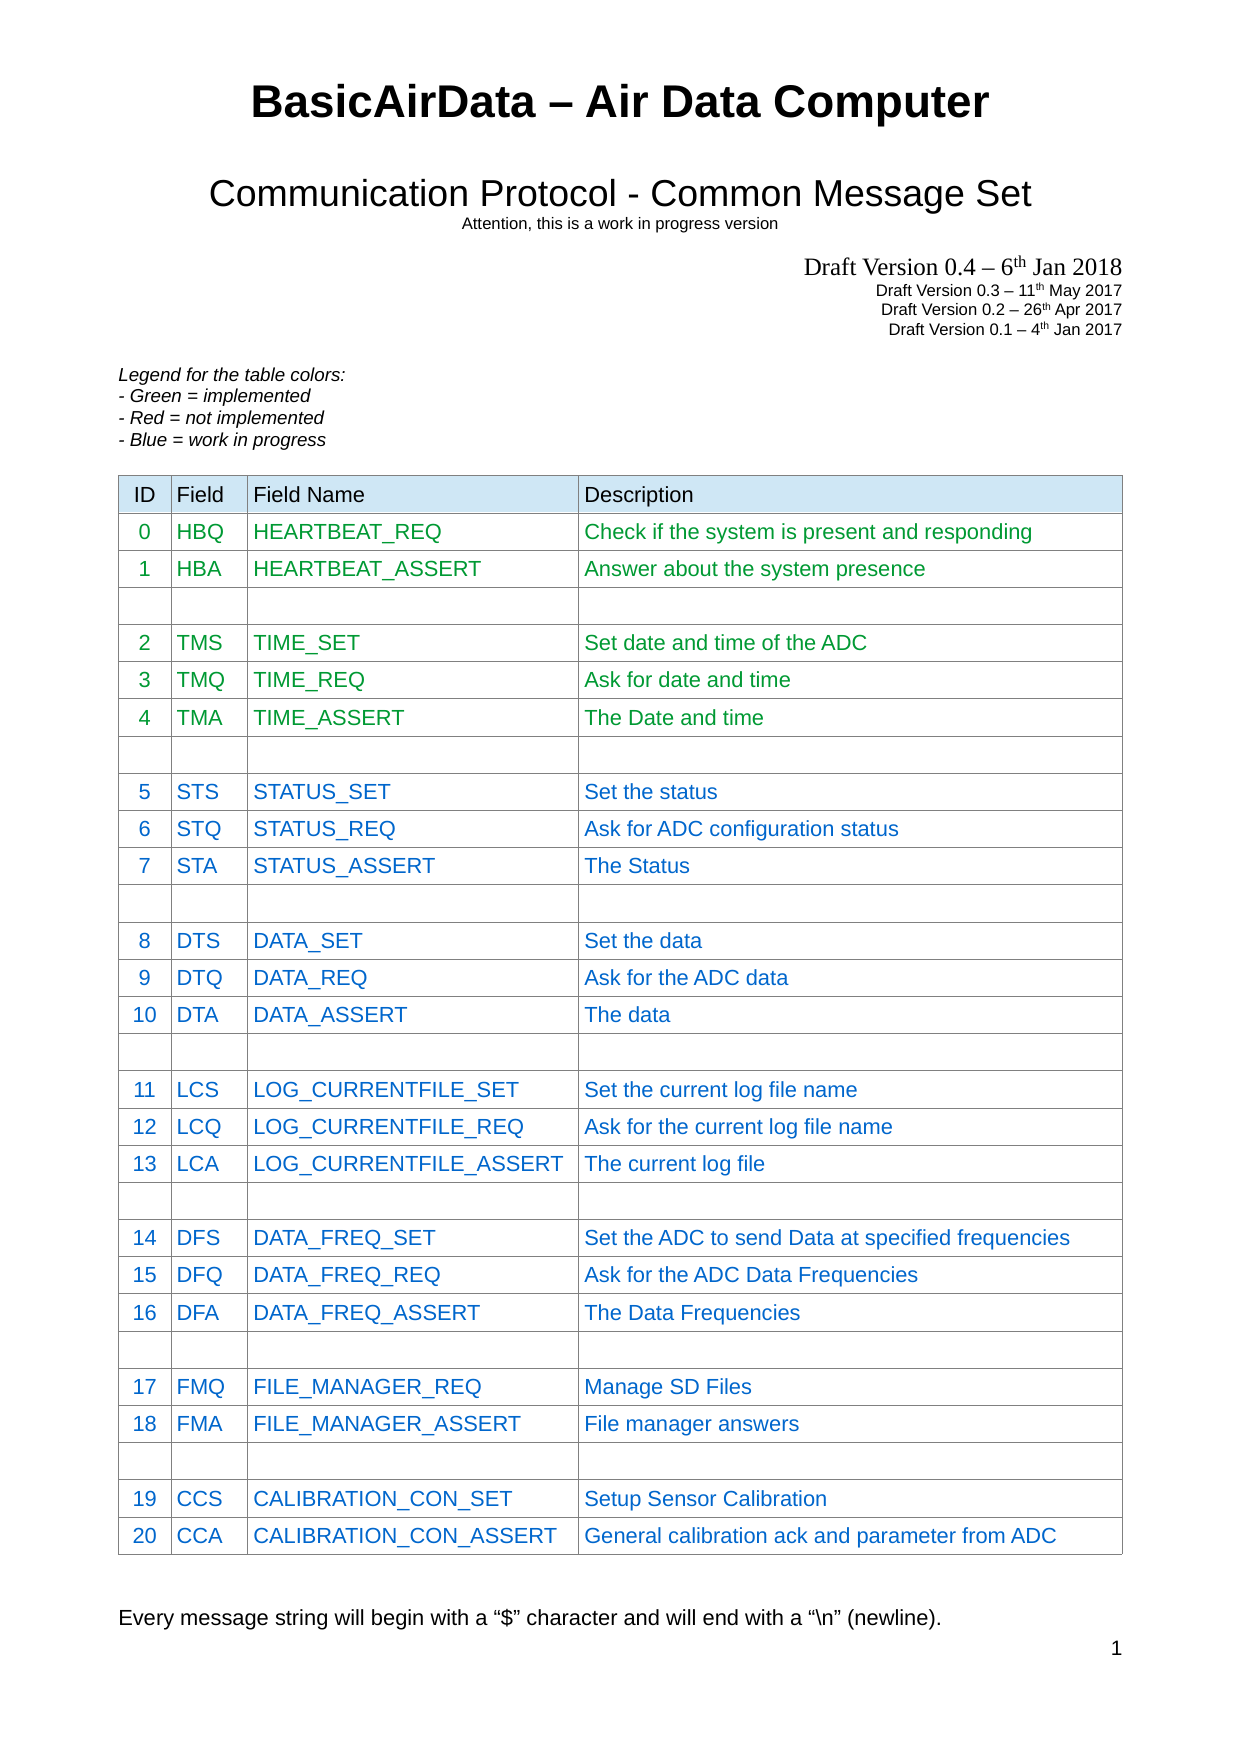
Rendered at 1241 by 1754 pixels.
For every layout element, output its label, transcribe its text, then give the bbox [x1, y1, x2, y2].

table_cell File manager answers [579, 1406, 1122, 1442]
table_cell 12 [119, 1109, 171, 1144]
table_cell TIME_ASSERT [248, 699, 578, 736]
table_cell HBA [172, 551, 247, 587]
table_cell DATA_SET [248, 923, 578, 959]
table_cell LCA [172, 1146, 247, 1182]
text Every message string will begin with a “$” character and will end with a “\n” (newline). [118, 1604, 1122, 1630]
text Draft Version 0.1 – 4th Jan 2017 [118, 319, 1122, 338]
table_cell DATA_REQ [248, 960, 578, 996]
table_cell CALIBRATION_CON_ASSERT [248, 1518, 578, 1554]
table_cell DTS [172, 923, 247, 959]
table_cell STS [172, 774, 247, 810]
text Draft Version 0.4 – 6th Jan 2018 [118, 252, 1122, 281]
table_cell [579, 737, 1122, 773]
table_cell DFQ [172, 1257, 247, 1293]
table_cell Set the current log file name [579, 1071, 1122, 1107]
table_cell DTQ [172, 960, 247, 996]
table_cell [172, 1034, 247, 1070]
table_cell [119, 885, 171, 921]
text Attention, this is a work in progress version [118, 214, 1122, 233]
table_cell 19 [119, 1480, 171, 1516]
table_cell HEARTBEAT_REQ [248, 514, 578, 549]
table_cell Answer about the system presence [579, 551, 1122, 587]
table_cell Set the data [579, 923, 1122, 959]
table_cell TMA [172, 699, 247, 736]
table_cell 17 [119, 1369, 171, 1405]
table_cell Set the ADC to send Data at specified frequencies [579, 1220, 1122, 1256]
table_cell [248, 588, 578, 624]
text BasicAirData – Air Data Computer [118, 75, 1122, 128]
table_cell 3 [119, 662, 171, 698]
table_cell CCS [172, 1480, 247, 1516]
table_cell [172, 1183, 247, 1219]
table_cell [119, 1183, 171, 1219]
table_cell LOG_CURRENTFILE_ASSERT [248, 1146, 578, 1182]
table_cell 15 [119, 1257, 171, 1293]
table_cell HEARTBEAT_ASSERT [248, 551, 578, 587]
table_header Description [579, 476, 1122, 512]
table_cell 1 [119, 551, 171, 587]
table_cell FMA [172, 1406, 247, 1442]
table_cell [172, 885, 247, 921]
text - Red = not implemented [118, 407, 1122, 428]
table_cell [172, 1332, 247, 1368]
table_cell Manage SD Files [579, 1369, 1122, 1405]
table_cell DFS [172, 1220, 247, 1256]
table_cell 10 [119, 997, 171, 1033]
table_cell [119, 1332, 171, 1368]
table_cell 0 [119, 514, 171, 549]
table_cell STA [172, 848, 247, 884]
table_cell [579, 1443, 1122, 1479]
table_cell 6 [119, 811, 171, 847]
table_cell STQ [172, 811, 247, 847]
text - Blue = work in progress [118, 428, 1122, 450]
table_cell Check if the system is present and responding [579, 514, 1122, 549]
table_cell TIME_REQ [248, 662, 578, 698]
table_cell 8 [119, 923, 171, 959]
table_cell LCS [172, 1071, 247, 1107]
table_cell Ask for the current log file name [579, 1109, 1122, 1144]
table_cell [248, 885, 578, 921]
table_cell DATA_FREQ_SET [248, 1220, 578, 1256]
table_cell 7 [119, 848, 171, 884]
table_cell CCA [172, 1518, 247, 1554]
table_cell 18 [119, 1406, 171, 1442]
table_cell Ask for date and time [579, 662, 1122, 698]
table_cell The data [579, 997, 1122, 1033]
table_cell STATUS_ASSERT [248, 848, 578, 884]
text Draft Version 0.3 – 11th May 2017 [118, 281, 1122, 300]
table_header Field Name [248, 476, 578, 512]
table_cell 5 [119, 774, 171, 810]
table_cell 20 [119, 1518, 171, 1554]
table_cell CALIBRATION_CON_SET [248, 1480, 578, 1516]
table_cell [119, 588, 171, 624]
table_cell [248, 1332, 578, 1368]
table_cell Ask for the ADC Data Frequencies [579, 1257, 1122, 1293]
table_cell [579, 1034, 1122, 1070]
table_cell 16 [119, 1294, 171, 1331]
table_cell [119, 737, 171, 773]
table_cell Set date and time of the ADC [579, 625, 1122, 661]
table_cell Set the status [579, 774, 1122, 810]
table_cell DTA [172, 997, 247, 1033]
table_cell Ask for ADC configuration status [579, 811, 1122, 847]
table_cell 14 [119, 1220, 171, 1256]
table_cell FMQ [172, 1369, 247, 1405]
table_cell LOG_CURRENTFILE_REQ [248, 1109, 578, 1144]
table_cell STATUS_SET [248, 774, 578, 810]
table_cell FILE_MANAGER_ASSERT [248, 1406, 578, 1442]
table_cell General calibration ack and parameter from ADC [579, 1518, 1122, 1554]
table_header ID [119, 476, 171, 512]
table_cell [579, 588, 1122, 624]
table_cell [172, 1443, 247, 1479]
table_cell Ask for the ADC data [579, 960, 1122, 996]
table_cell FILE_MANAGER_REQ [248, 1369, 578, 1405]
table_cell 11 [119, 1071, 171, 1107]
table_cell The current log file [579, 1146, 1122, 1182]
table_cell LOG_CURRENTFILE_SET [248, 1071, 578, 1107]
text Draft Version 0.2 – 26th Apr 2017 [118, 300, 1122, 319]
text - Green = implemented [118, 385, 1122, 407]
table_cell TIME_SET [248, 625, 578, 661]
table_cell DATA_FREQ_REQ [248, 1257, 578, 1293]
table_cell 2 [119, 625, 171, 661]
table_cell [248, 1183, 578, 1219]
table_cell The Status [579, 848, 1122, 884]
table_cell Setup Sensor Calibration [579, 1480, 1122, 1516]
table_cell [248, 1034, 578, 1070]
table_cell DATA_ASSERT [248, 997, 578, 1033]
table_cell [248, 1443, 578, 1479]
table_cell STATUS_REQ [248, 811, 578, 847]
table_cell The Date and time [579, 699, 1122, 736]
text Communication Protocol - Common Message Set [118, 171, 1122, 214]
table_cell DFA [172, 1294, 247, 1331]
table_cell 4 [119, 699, 171, 736]
table_cell [579, 1332, 1122, 1368]
table_cell TMS [172, 625, 247, 661]
table_cell [172, 588, 247, 624]
table_cell [172, 737, 247, 773]
table_cell HBQ [172, 514, 247, 549]
table_cell 13 [119, 1146, 171, 1182]
table_cell [579, 885, 1122, 921]
text Legend for the table colors: [118, 364, 1122, 385]
table_cell [119, 1443, 171, 1479]
table_header Field [172, 476, 247, 512]
table_cell 9 [119, 960, 171, 996]
table_cell [579, 1183, 1122, 1219]
table_cell TMQ [172, 662, 247, 698]
table_cell DATA_FREQ_ASSERT [248, 1294, 578, 1331]
table_cell [248, 737, 578, 773]
table_cell LCQ [172, 1109, 247, 1144]
table_cell [119, 1034, 171, 1070]
table_cell The Data Frequencies [579, 1294, 1122, 1331]
